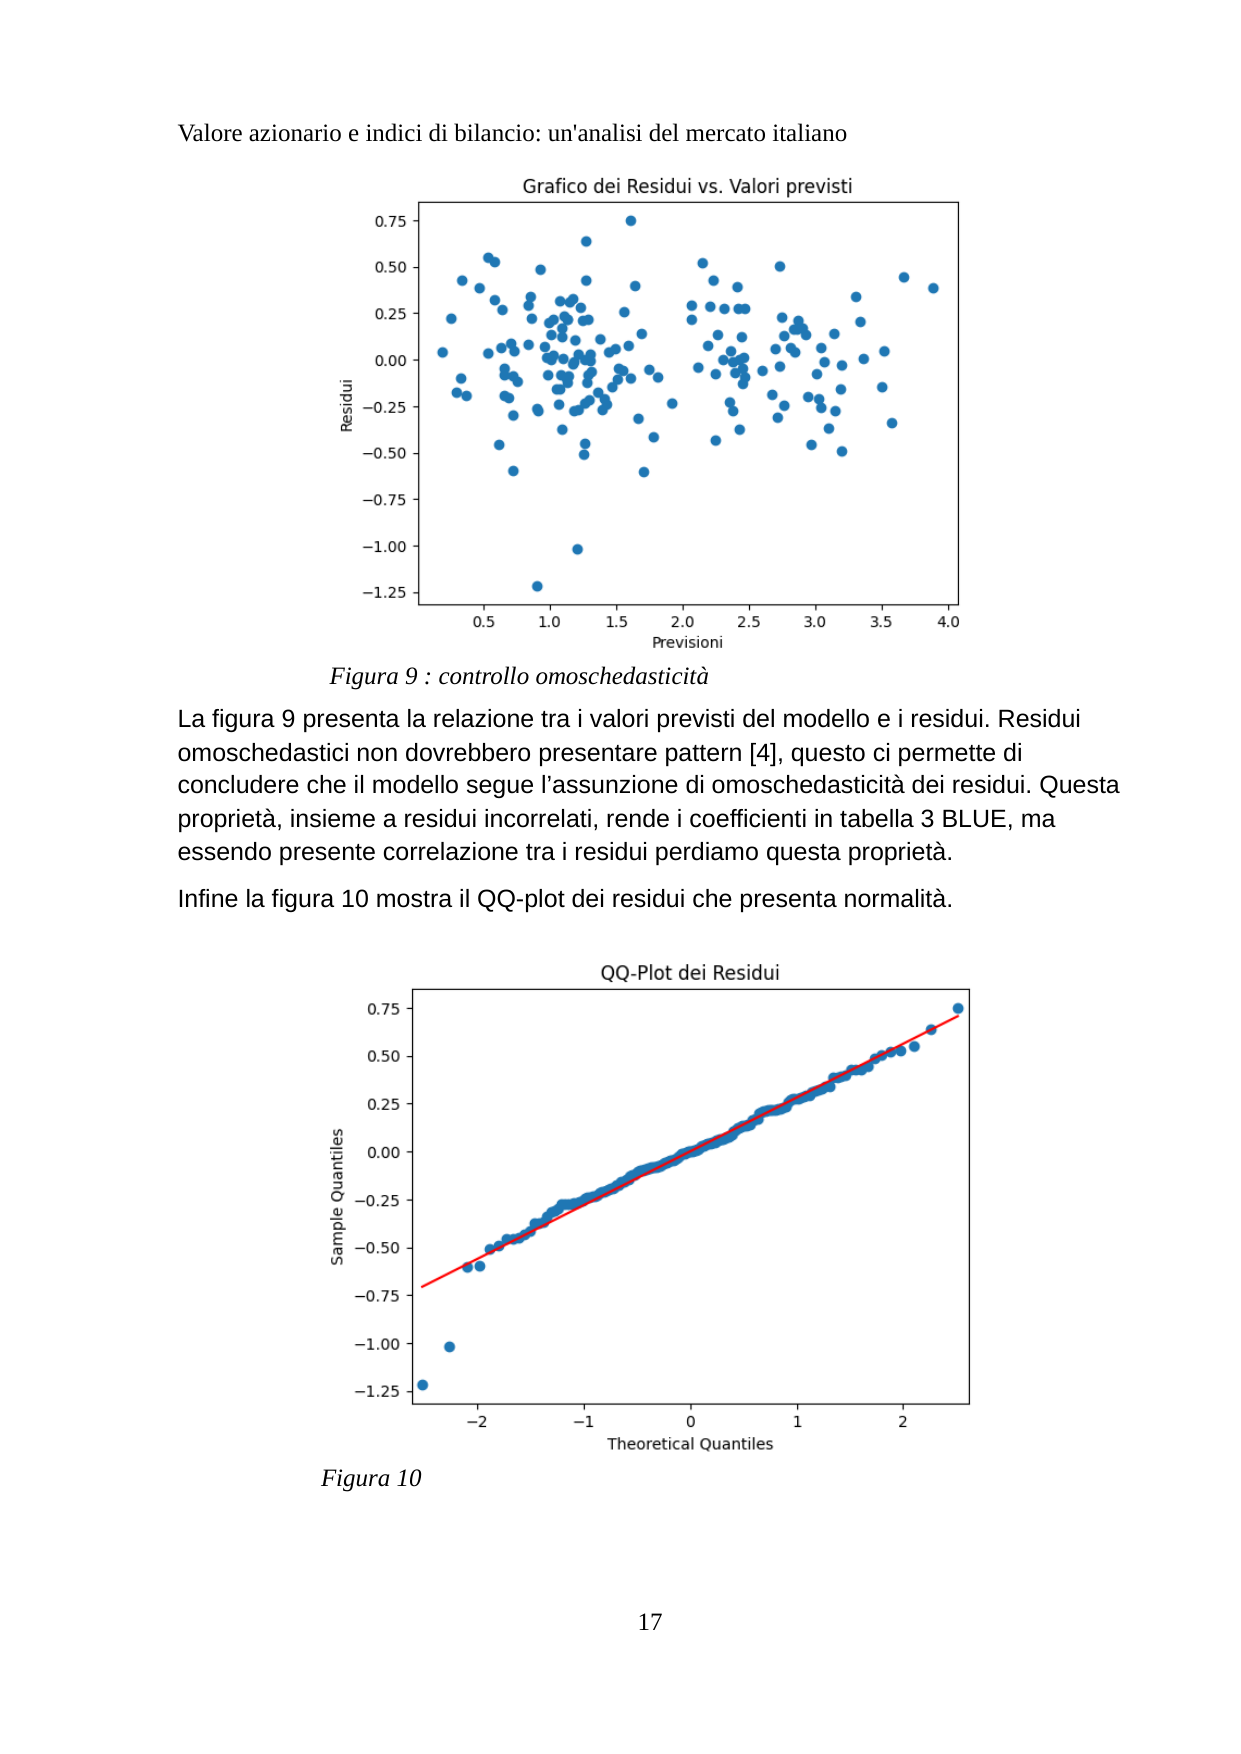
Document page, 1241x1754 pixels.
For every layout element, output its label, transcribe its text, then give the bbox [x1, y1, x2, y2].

text Infine la figura 10 mostra il QQ-plot dei residui che presenta normalità. [177, 884, 1122, 913]
text La figura 9 presenta la relazione tra i valori previsti del modello e i residui. Residui omoschedastici non dovrebbero presentare pattern [4], questo ci permette di concludere che il modello segue l’assunzione di omoschedasticità dei residui. Questa proprietà, insieme a residui incorrelati, rende i coefficienti in tabella 3 BLUE, ma essendo presente correlazione tra i residui perdiamo questa proprietà. [177, 662, 1122, 865]
text Figura 10 [321, 1463, 978, 1492]
text [321, 944, 978, 953]
text Figura 9 : controllo omoschedasticità [329, 662, 970, 690]
picture [329, 167, 970, 662]
text [321, 1492, 978, 1497]
picture [320, 953, 979, 1463]
